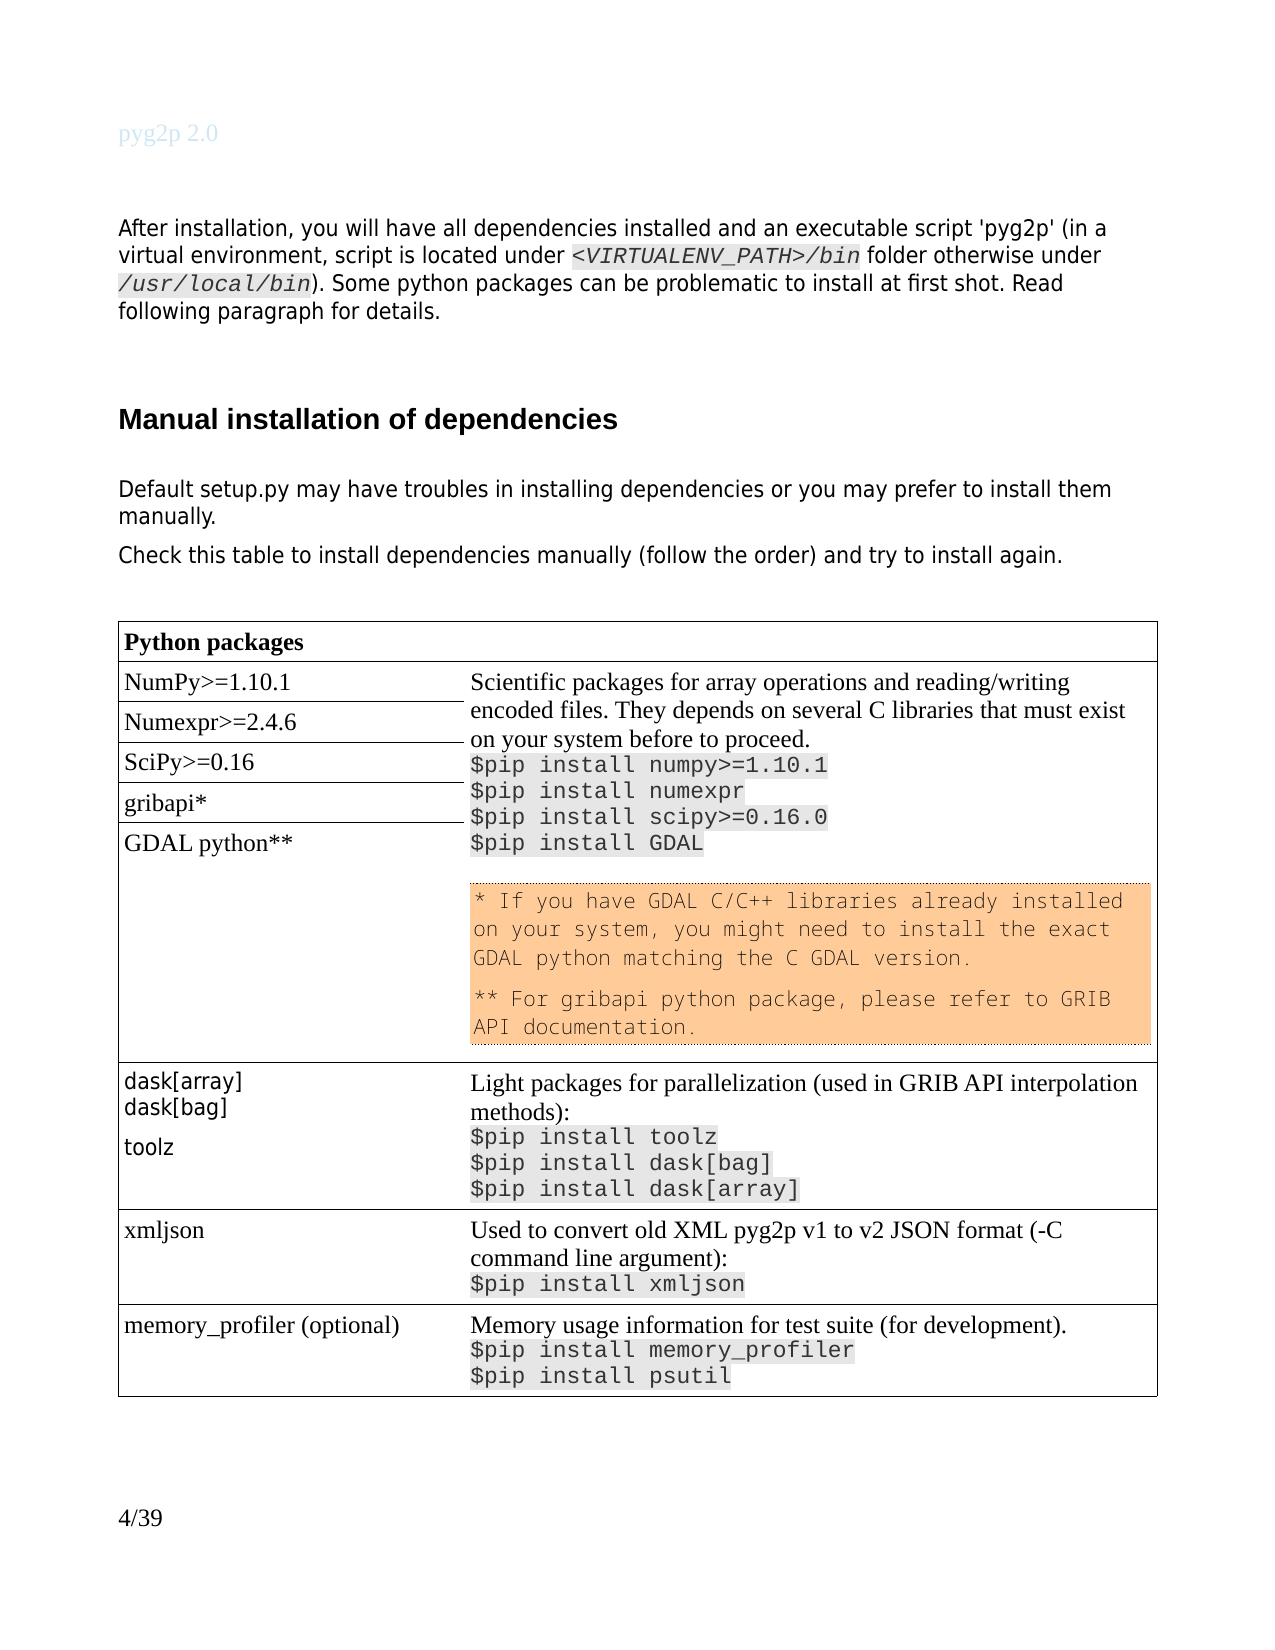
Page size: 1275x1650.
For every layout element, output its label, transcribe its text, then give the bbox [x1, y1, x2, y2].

table_cell Scientific packages for array operations and reading/writing encoded files. They depends on several C libraries that must exist on your system before to proceed. $pip install numpy>=1.10.1 $pip install numexpr $pip install scipy>=0.16.0 $pip install GDAL * If you have GDAL C/C++ libraries already installed on your system, you might need to install the exact GDAL python matching the C GDAL version. ** For gribapi python package, please refer to GRIB API documentation. [464, 662, 1157, 1062]
table_cell xmljson [119, 1210, 464, 1304]
table_cell GDAL python** [119, 823, 464, 1062]
table_cell memory_profiler (optional) [119, 1305, 464, 1396]
table_cell NumPy>=1.10.1 [119, 662, 464, 701]
table_cell SciPy>=0.16 [119, 743, 464, 782]
table_cell Memory usage information for test suite (for development). $pip install memory_profiler $pip install psutil [464, 1305, 1157, 1396]
subtitle Manual installation of dependencies [118, 402, 1157, 435]
text Check this table to install dependencies manually (follow the order) and try to install again. [118, 542, 1157, 569]
table_header Python packages [119, 622, 1157, 661]
table_cell Light packages for parallelization (used in GRIB API interpolation methods): $pip install toolz $pip install dask[bag] $pip install dask[array] [464, 1063, 1157, 1209]
table_cell Numexpr>=2.4.6 [119, 702, 464, 742]
table_cell Used to convert old XML pyg2p v1 to v2 JSON format (-C command line argument): $pip install xmljson [464, 1210, 1157, 1304]
text After installation, you will have all dependencies installed and an executable script 'pyg2p' (in a virtual environment, script is located under <VIRTUALENV_PATH>/bin folder otherwise under /usr/local/bin). Some python packages can be problematic to install at first shot. Read following paragraph for details. [118, 216, 1157, 325]
text Default setup.py may have troubles in installing dependencies or you may prefer to install them manually. [118, 477, 1157, 530]
table_cell dask[array] dask[bag] toolz [119, 1063, 464, 1209]
table_cell gribapi* [119, 783, 464, 822]
